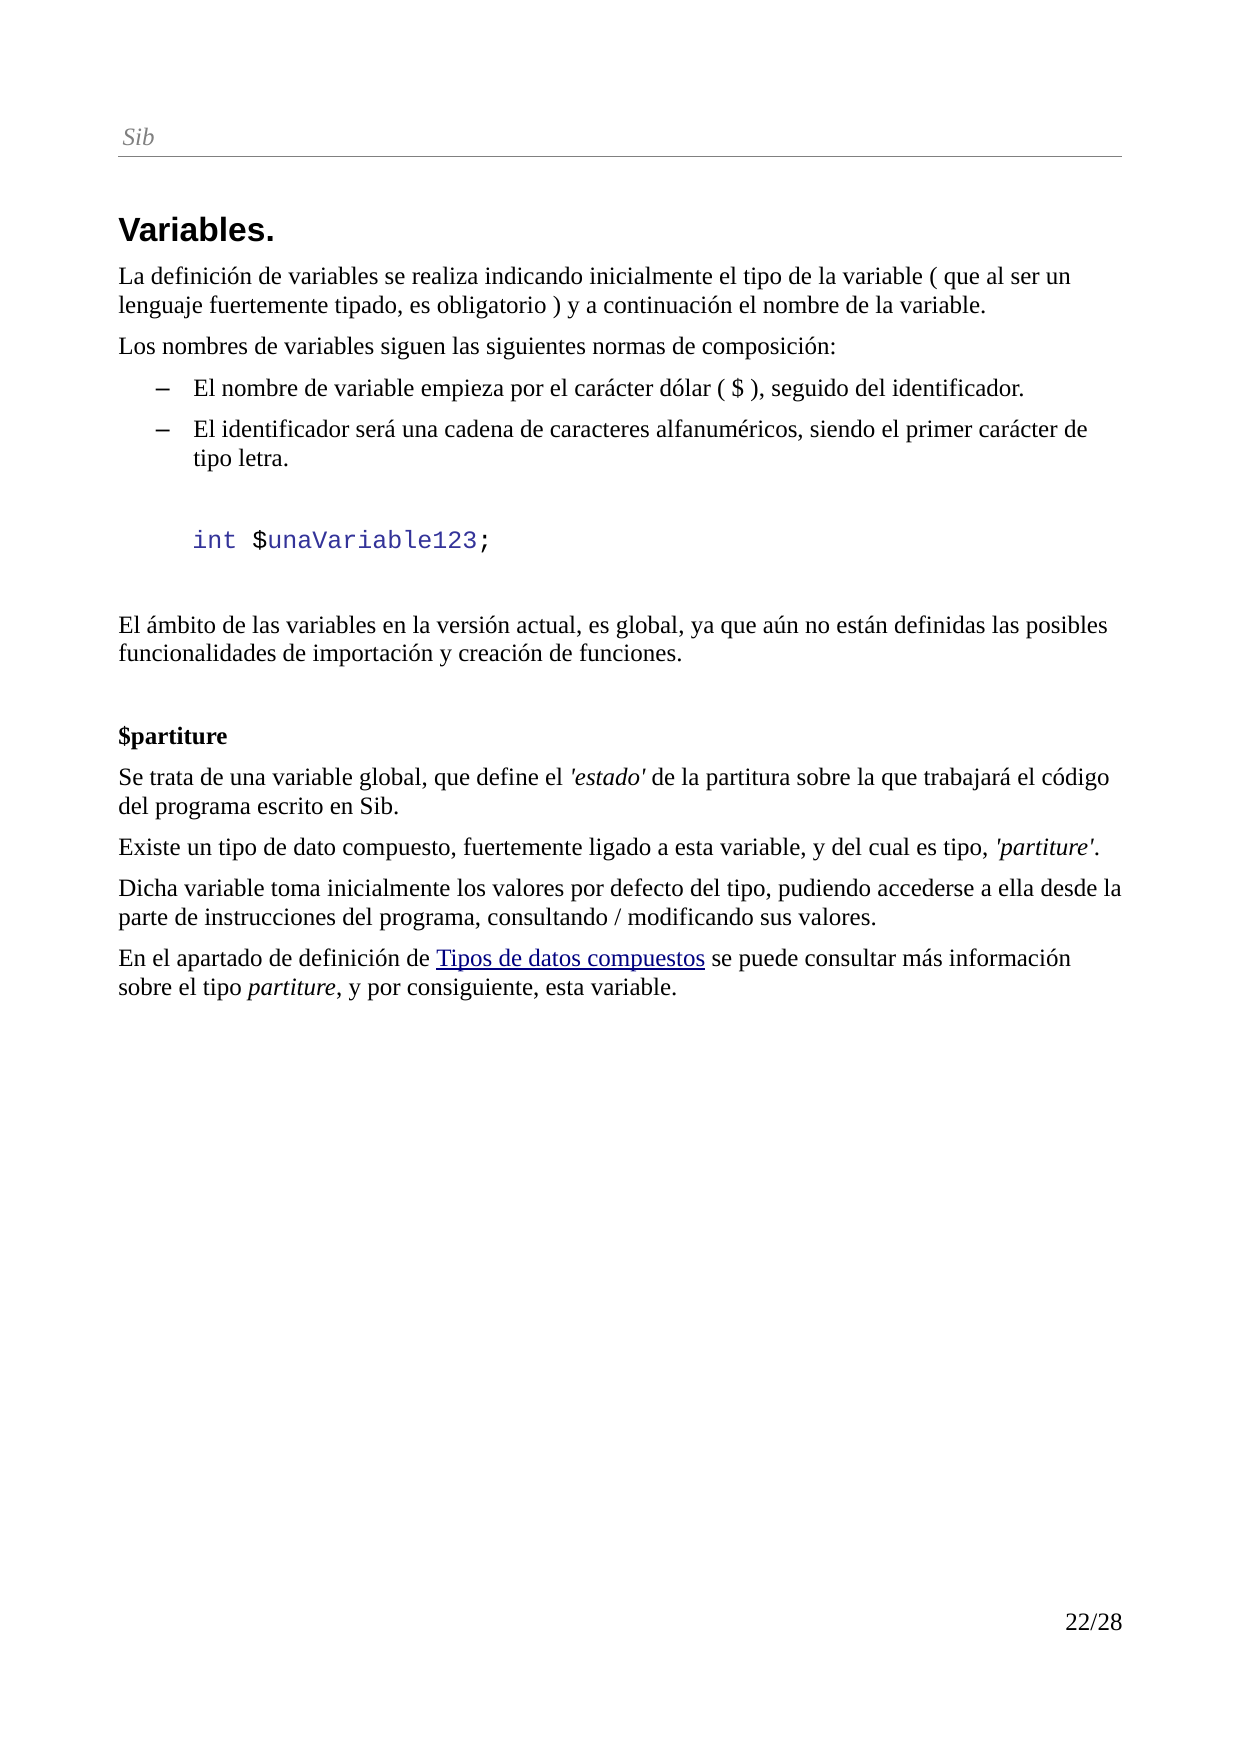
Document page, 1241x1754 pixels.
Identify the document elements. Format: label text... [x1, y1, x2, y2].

list El identificador será una cadena de caracteres alfanuméricos, siendo el primer carácter de tipo letra. [156, 414, 1122, 471]
text Dicha variable toma inicialmente los valores por defecto del tipo, pudiendo accederse a ella desde la parte de instrucciones del programa, consultando / modificando sus valores. [118, 873, 1122, 931]
text El ámbito de las variables en la versión actual, es global, ya que aún no están definidas las posibles funcionalidades de importación y creación de funciones. [118, 610, 1122, 667]
text Existe un tipo de dato compuesto, fuertemente ligado a esta variable, y del cual es tipo, 'partiture'. [118, 832, 1122, 861]
text La definición de variables se realiza indicando inicialmente el tipo de la variable ( que al ser un lenguaje fuertemente tipado, es obligatorio ) y a continuación el nombre de la variable. [118, 261, 1122, 319]
text int $unaVariable123; [118, 525, 1122, 556]
subtitle Variables. [118, 210, 1122, 249]
text Los nombres de variables siguen las siguientes normas de composición: [118, 331, 1122, 360]
text En el apartado de definición de Tipos de datos compuestos se puede consultar más información sobre el tipo partiture, y por consiguiente, esta variable. [118, 943, 1122, 1001]
list El nombre de variable empieza por el carácter dólar ( $ ), seguido del identificador. [156, 373, 1122, 401]
text $partiture [118, 721, 1122, 750]
text Se trata de una variable global, que define el 'estado' de la partitura sobre la que trabajará el código del programa escrito en Sib. [118, 762, 1122, 820]
